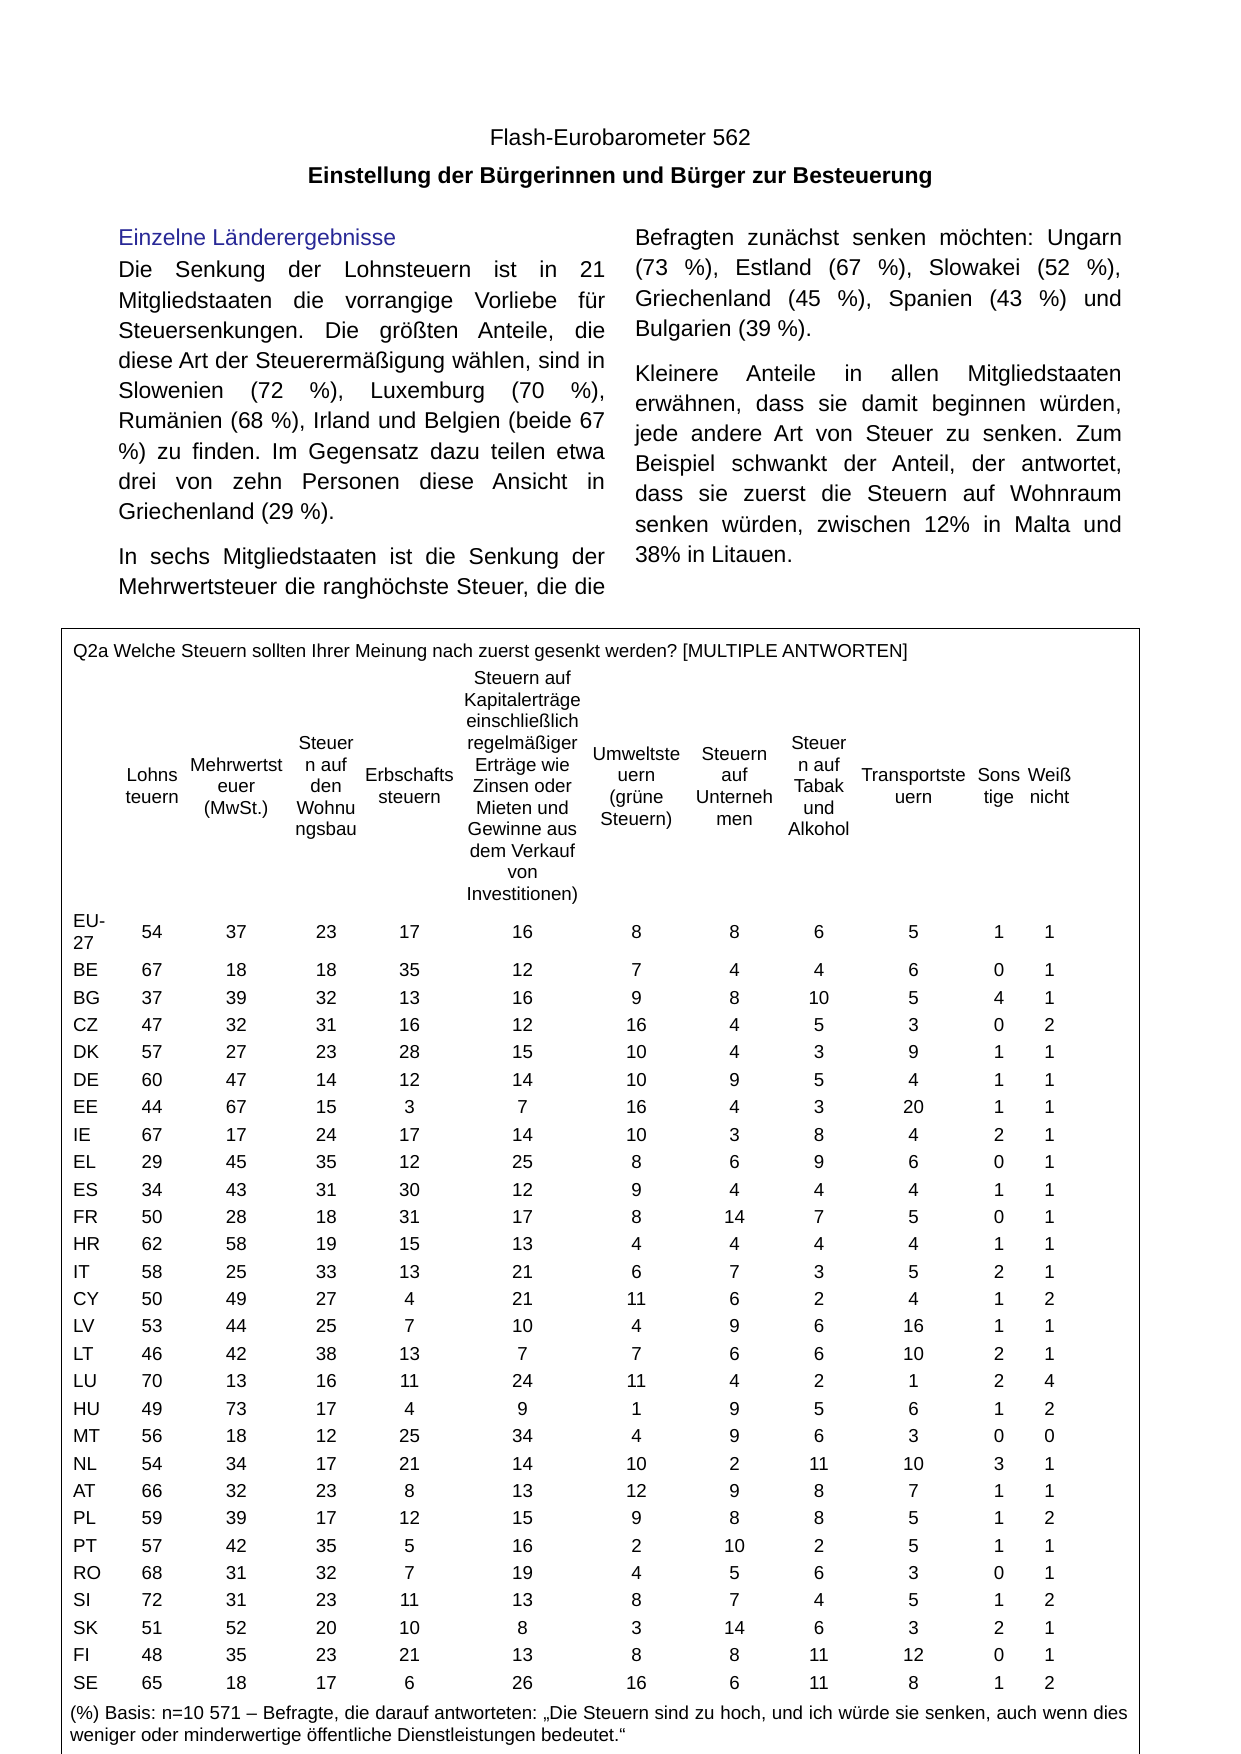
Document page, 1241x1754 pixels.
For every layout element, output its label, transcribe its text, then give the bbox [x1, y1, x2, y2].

table_cell 31 [291, 1011, 361, 1038]
table_cell 9 [685, 1395, 783, 1422]
table_cell 6 [361, 1669, 457, 1696]
table_cell 34 [457, 1422, 587, 1449]
table_cell 8 [457, 1614, 587, 1641]
table_cell 33 [291, 1258, 361, 1285]
table_cell 39 [182, 1504, 291, 1532]
table_cell 67 [122, 1121, 182, 1148]
table_cell 19 [291, 1230, 361, 1258]
table_cell Lohnsteuern [122, 664, 182, 907]
table_cell 1 [973, 1230, 1025, 1258]
text (%) Basis: n=10 571 – Befragte, die darauf antworteten: „Die Steuern sind zu hoch, und ich würde sie senken, auch wenn dies weniger oder minderwertige öffentliche Dienstleistungen bedeutet.“ [70, 1702, 1130, 1745]
table_cell 4 [685, 1230, 783, 1258]
table_cell 14 [291, 1066, 361, 1093]
table_cell EE [70, 1093, 122, 1121]
table_cell 25 [182, 1258, 291, 1285]
table_cell 8 [685, 984, 783, 1011]
table_cell 1 [1025, 907, 1074, 956]
text Kleinere Anteile in allen Mitgliedstaaten erwähnen, dass sie damit beginnen würden, jede andere Art von Steuer zu senken. Zum Beispiel schwankt der Anteil, der antwortet, dass sie zuerst die Steuern auf Wohnraum senken würden, zwischen 12% in Malta und 38% in Litauen. [635, 359, 1122, 567]
table_cell 26 [457, 1669, 587, 1696]
table_cell 2 [1025, 1011, 1074, 1038]
table_cell 50 [122, 1203, 182, 1230]
table_cell 3 [783, 1039, 854, 1066]
table_cell 47 [122, 1011, 182, 1038]
table_cell 6 [587, 1258, 685, 1285]
table_cell 18 [182, 956, 291, 984]
table_cell 0 [973, 1203, 1025, 1230]
table_cell 2 [783, 1367, 854, 1394]
table_cell 37 [122, 984, 182, 1011]
table_cell 1 [1025, 1258, 1074, 1285]
table_cell 10 [685, 1532, 783, 1559]
table_cell 50 [122, 1285, 182, 1312]
table_cell 9 [854, 1039, 972, 1066]
table_cell 5 [854, 1532, 972, 1559]
table_cell 8 [783, 1477, 854, 1504]
table_cell NL [70, 1449, 122, 1477]
table_cell SE [70, 1669, 122, 1696]
table_cell 1 [973, 1395, 1025, 1422]
table_cell 1 [1025, 1175, 1074, 1203]
table_cell 8 [685, 907, 783, 956]
table_cell 3 [685, 1121, 783, 1148]
table_cell 6 [783, 907, 854, 956]
table_cell 54 [122, 1449, 182, 1477]
table_cell 2 [973, 1340, 1025, 1367]
table_cell 23 [291, 1586, 361, 1614]
table_cell RO [70, 1559, 122, 1586]
table_cell 27 [291, 1285, 361, 1312]
table_cell 13 [361, 984, 457, 1011]
table_cell 1 [1025, 1230, 1074, 1258]
table_cell 35 [182, 1641, 291, 1668]
table_cell 4 [587, 1313, 685, 1340]
table_cell 23 [291, 907, 361, 956]
table_cell 20 [291, 1614, 361, 1641]
table_cell [70, 664, 122, 907]
table_cell FI [70, 1641, 122, 1668]
table_cell 24 [291, 1121, 361, 1148]
table_cell 10 [587, 1121, 685, 1148]
table_cell 11 [587, 1367, 685, 1394]
table_cell 7 [361, 1559, 457, 1586]
table_cell 4 [783, 1586, 854, 1614]
table_cell 23 [291, 1641, 361, 1668]
text Die Senkung der Lohnsteuern ist in 21 Mitgliedstaaten die vorrangige Vorliebe für Steuersenkungen. Die größten Anteile, die diese Art der Steuerermäßigung wählen, sind in Slowenien (72 %), Luxemburg (70 %), Rumänien (68 %), Irland und Belgien (beide 67 %) zu finden. Im Gegensatz dazu teilen etwa drei von zehn Personen diese Ansicht in Griechenland (29 %). [118, 256, 605, 524]
table_cell 8 [854, 1669, 972, 1696]
table_cell 8 [587, 1148, 685, 1175]
table_cell 49 [182, 1285, 291, 1312]
table_cell 17 [291, 1449, 361, 1477]
table_cell 1 [973, 1532, 1025, 1559]
table_cell 3 [361, 1093, 457, 1121]
table_cell 1 [973, 1285, 1025, 1312]
table_cell 8 [685, 1504, 783, 1532]
table_cell 9 [587, 1175, 685, 1203]
table_cell 8 [587, 1203, 685, 1230]
table_cell 10 [587, 1039, 685, 1066]
table_cell 11 [783, 1641, 854, 1668]
table_cell 7 [587, 956, 685, 984]
table_cell 7 [854, 1477, 972, 1504]
table_cell 8 [685, 1641, 783, 1668]
table_cell 24 [457, 1367, 587, 1394]
table_cell 32 [291, 1559, 361, 1586]
table_cell 35 [291, 1532, 361, 1559]
table_cell 0 [973, 1011, 1025, 1038]
table_cell 6 [783, 1559, 854, 1586]
table_cell 8 [783, 1504, 854, 1532]
table_cell BE [70, 956, 122, 984]
table_cell 15 [457, 1504, 587, 1532]
table_cell 9 [587, 1504, 685, 1532]
table_cell 1 [1025, 1203, 1074, 1230]
table_cell 65 [122, 1669, 182, 1696]
table_cell 16 [854, 1313, 972, 1340]
table_cell 1 [1025, 1532, 1074, 1559]
text Befragten zunächst senken möchten: Ungarn (73 %), Estland (67 %), Slowakei (52 %), Griechenland (45 %), Spanien (43 %) und Bulgarien (39 %). [635, 224, 1122, 341]
table_cell Transportsteuern [854, 664, 972, 907]
table_cell 21 [361, 1641, 457, 1668]
table_cell 42 [182, 1340, 291, 1367]
table_cell FR [70, 1203, 122, 1230]
table_cell 1 [1025, 1313, 1074, 1340]
table_cell 18 [291, 1203, 361, 1230]
table_cell 1 [973, 907, 1025, 956]
table_cell HU [70, 1395, 122, 1422]
table_cell 8 [587, 907, 685, 956]
table_cell LT [70, 1340, 122, 1367]
table_cell 1 [1025, 1039, 1074, 1066]
table_cell 42 [182, 1532, 291, 1559]
table_cell 31 [182, 1559, 291, 1586]
table_cell 9 [685, 1477, 783, 1504]
table_cell DK [70, 1039, 122, 1066]
table_cell 16 [291, 1367, 361, 1394]
table_cell 37 [182, 907, 291, 956]
table_cell 6 [783, 1614, 854, 1641]
table_cell 3 [783, 1258, 854, 1285]
table_cell 12 [587, 1477, 685, 1504]
table_cell 1 [1025, 1066, 1074, 1093]
table_cell 16 [587, 1093, 685, 1121]
table_cell 49 [122, 1395, 182, 1422]
table_cell 4 [685, 1367, 783, 1394]
table_cell LU [70, 1367, 122, 1394]
table_cell 12 [457, 1175, 587, 1203]
table_cell 16 [587, 1669, 685, 1696]
table_cell 66 [122, 1477, 182, 1504]
table_cell 2 [1025, 1669, 1074, 1696]
table_cell 1 [973, 1586, 1025, 1614]
table_cell 3 [973, 1449, 1025, 1477]
table_cell 6 [783, 1340, 854, 1367]
table_cell 12 [361, 1066, 457, 1093]
table_cell Weiß nicht [1025, 664, 1074, 907]
table_cell 7 [457, 1093, 587, 1121]
table_cell 19 [457, 1559, 587, 1586]
table_cell 12 [457, 956, 587, 984]
table_cell 13 [457, 1586, 587, 1614]
table_cell Sonstige [973, 664, 1025, 907]
table_cell 4 [783, 1175, 854, 1203]
table_cell 54 [122, 907, 182, 956]
table_cell 4 [1025, 1367, 1074, 1394]
table_cell 10 [587, 1066, 685, 1093]
table_cell 4 [361, 1395, 457, 1422]
table_cell 10 [854, 1449, 972, 1477]
table_cell 1 [1025, 1477, 1074, 1504]
table_cell 28 [361, 1039, 457, 1066]
table_cell 5 [783, 1011, 854, 1038]
table_cell 4 [587, 1422, 685, 1449]
table_cell 5 [854, 907, 972, 956]
table_cell 29 [122, 1148, 182, 1175]
table_cell 57 [122, 1039, 182, 1066]
table_cell CY [70, 1285, 122, 1312]
table_cell 7 [587, 1340, 685, 1367]
table_cell 3 [854, 1011, 972, 1038]
table_cell 28 [182, 1203, 291, 1230]
table_cell 57 [122, 1532, 182, 1559]
table_cell 1 [1025, 1340, 1074, 1367]
table_cell 58 [122, 1258, 182, 1285]
table_cell 16 [361, 1011, 457, 1038]
table_cell 4 [685, 956, 783, 984]
table_cell 52 [182, 1614, 291, 1641]
table_cell 67 [182, 1093, 291, 1121]
table_cell 7 [685, 1258, 783, 1285]
table_cell 17 [361, 907, 457, 956]
table_cell 5 [361, 1532, 457, 1559]
table_cell 6 [854, 1148, 972, 1175]
table_cell 34 [182, 1449, 291, 1477]
table_cell 60 [122, 1066, 182, 1093]
table_cell 12 [854, 1641, 972, 1668]
table_cell 9 [685, 1313, 783, 1340]
table_cell 31 [182, 1586, 291, 1614]
table_cell 25 [361, 1422, 457, 1449]
table_cell 4 [854, 1285, 972, 1312]
table_cell 1 [1025, 1121, 1074, 1148]
table_cell Umweltsteuern (grüne Steuern) [587, 664, 685, 907]
table_cell 21 [361, 1449, 457, 1477]
table_cell 6 [685, 1340, 783, 1367]
table_cell 6 [854, 956, 972, 984]
table_cell 4 [361, 1285, 457, 1312]
table_cell 1 [587, 1395, 685, 1422]
table_cell 13 [457, 1230, 587, 1258]
table_cell 1 [973, 1039, 1025, 1066]
table_cell PT [70, 1532, 122, 1559]
table_cell 1 [973, 1093, 1025, 1121]
table_cell 15 [457, 1039, 587, 1066]
table_cell 51 [122, 1614, 182, 1641]
table_cell 11 [587, 1285, 685, 1312]
table_cell MT [70, 1422, 122, 1449]
table_cell 62 [122, 1230, 182, 1258]
table_cell 12 [457, 1011, 587, 1038]
table_cell 1 [973, 1175, 1025, 1203]
table_cell 10 [783, 984, 854, 1011]
table_cell 1 [1025, 1641, 1074, 1668]
table_cell 3 [783, 1093, 854, 1121]
table_cell 4 [685, 1175, 783, 1203]
table_cell 31 [361, 1203, 457, 1230]
table_cell 13 [457, 1641, 587, 1668]
table_cell 10 [361, 1614, 457, 1641]
table_cell 68 [122, 1559, 182, 1586]
table_cell 2 [783, 1532, 854, 1559]
table_cell 7 [783, 1203, 854, 1230]
table_cell ES [70, 1175, 122, 1203]
table_cell 13 [182, 1367, 291, 1394]
table_cell 17 [361, 1121, 457, 1148]
table_cell 15 [291, 1093, 361, 1121]
table_cell 4 [783, 1230, 854, 1258]
table_cell 10 [457, 1313, 587, 1340]
table_cell Steuern auf Tabak und Alkohol [783, 664, 854, 907]
table_cell 32 [182, 1011, 291, 1038]
table_cell 12 [291, 1422, 361, 1449]
table_cell 11 [361, 1367, 457, 1394]
table_cell 2 [1025, 1395, 1074, 1422]
table_cell 16 [457, 984, 587, 1011]
table_cell 13 [361, 1258, 457, 1285]
table_cell 5 [854, 1203, 972, 1230]
table_cell 2 [1025, 1504, 1074, 1532]
table_cell 21 [457, 1285, 587, 1312]
table_cell 7 [457, 1340, 587, 1367]
table_cell 44 [122, 1093, 182, 1121]
table_cell 10 [854, 1340, 972, 1367]
table_cell Steuern auf Unternehmen [685, 664, 783, 907]
table_cell 6 [783, 1313, 854, 1340]
table_cell 18 [291, 956, 361, 984]
table_cell 14 [457, 1121, 587, 1148]
table_cell 0 [973, 1148, 1025, 1175]
table_cell 2 [973, 1121, 1025, 1148]
table_cell IT [70, 1258, 122, 1285]
table_cell 23 [291, 1039, 361, 1066]
table_cell 17 [291, 1669, 361, 1696]
table_cell 2 [783, 1285, 854, 1312]
table_cell 23 [291, 1477, 361, 1504]
table_cell 11 [361, 1586, 457, 1614]
table_cell 11 [783, 1449, 854, 1477]
table_cell 1 [1025, 1614, 1074, 1641]
table_cell 14 [685, 1614, 783, 1641]
table_cell 14 [685, 1203, 783, 1230]
table_cell 4 [854, 1066, 972, 1093]
table_cell 3 [854, 1559, 972, 1586]
table_cell 5 [854, 984, 972, 1011]
table_cell 46 [122, 1340, 182, 1367]
table_cell 18 [182, 1669, 291, 1696]
table_cell EL [70, 1148, 122, 1175]
table_cell 1 [1025, 1449, 1074, 1477]
table_cell 2 [973, 1614, 1025, 1641]
table_cell 1 [1025, 956, 1074, 984]
table_cell 1 [973, 1477, 1025, 1504]
table_cell 4 [854, 1230, 972, 1258]
table_cell 47 [182, 1066, 291, 1093]
table_cell BG [70, 984, 122, 1011]
table_cell AT [70, 1477, 122, 1504]
table_cell 2 [973, 1258, 1025, 1285]
table_cell 56 [122, 1422, 182, 1449]
table_cell 4 [854, 1121, 972, 1148]
table_cell 5 [854, 1586, 972, 1614]
table_cell 2 [685, 1449, 783, 1477]
table_cell 4 [685, 1093, 783, 1121]
table_cell 25 [457, 1148, 587, 1175]
table_cell 20 [854, 1093, 972, 1121]
table_cell Mehrwertsteuer (MwSt.) [182, 664, 291, 907]
table_cell 4 [685, 1011, 783, 1038]
table_cell 17 [457, 1203, 587, 1230]
table_cell 14 [457, 1449, 587, 1477]
table_header Q2a Welche Steuern sollten Ihrer Meinung nach zuerst gesenkt werden? [MULTIPLE ANTWORTEN] [70, 637, 1074, 664]
table_cell LV [70, 1313, 122, 1340]
table_cell 30 [361, 1175, 457, 1203]
table_cell 13 [457, 1477, 587, 1504]
table_cell Erbschaftssteuern [361, 664, 457, 907]
table_cell CZ [70, 1011, 122, 1038]
table_cell 4 [587, 1559, 685, 1586]
table_cell 34 [122, 1175, 182, 1203]
table_cell 0 [973, 1559, 1025, 1586]
table_cell 9 [783, 1148, 854, 1175]
table_cell 18 [182, 1422, 291, 1449]
table_cell 16 [457, 1532, 587, 1559]
table_cell 16 [587, 1011, 685, 1038]
table_cell 27 [182, 1039, 291, 1066]
table_cell 73 [182, 1395, 291, 1422]
table_cell 8 [361, 1477, 457, 1504]
table_cell 8 [783, 1121, 854, 1148]
table_cell 3 [854, 1614, 972, 1641]
table_cell 9 [685, 1422, 783, 1449]
table_cell Steuern auf den Wohnungsbau [291, 664, 361, 907]
text In sechs Mitgliedstaaten ist die Senkung der Mehrwertsteuer die ranghöchste Steuer, die die [118, 543, 605, 599]
table_cell 45 [182, 1148, 291, 1175]
table_cell 43 [182, 1175, 291, 1203]
table_cell 70 [122, 1367, 182, 1394]
table_cell 0 [1025, 1422, 1074, 1449]
table_cell 72 [122, 1586, 182, 1614]
table_cell 5 [685, 1559, 783, 1586]
table_cell 17 [182, 1121, 291, 1148]
table_cell 9 [457, 1395, 587, 1422]
table_cell IE [70, 1121, 122, 1148]
table_cell 11 [783, 1669, 854, 1696]
table_cell 1 [854, 1367, 972, 1394]
table_cell 13 [361, 1340, 457, 1367]
table_cell 58 [182, 1230, 291, 1258]
table_cell 6 [783, 1422, 854, 1449]
table_cell 9 [685, 1066, 783, 1093]
table_cell 12 [361, 1148, 457, 1175]
table_cell 1 [973, 1669, 1025, 1696]
table_cell 38 [291, 1340, 361, 1367]
table_cell 0 [973, 1422, 1025, 1449]
table_cell 35 [361, 956, 457, 984]
table_cell 10 [587, 1449, 685, 1477]
table_cell 1 [973, 1313, 1025, 1340]
table_cell 1 [1025, 1148, 1074, 1175]
table_cell 2 [1025, 1586, 1074, 1614]
table_cell 1 [973, 1066, 1025, 1093]
table_cell 4 [783, 956, 854, 984]
table_cell 2 [587, 1532, 685, 1559]
table_cell 32 [182, 1477, 291, 1504]
table_cell 2 [1025, 1285, 1074, 1312]
table_cell 15 [361, 1230, 457, 1258]
table_cell 5 [854, 1258, 972, 1285]
table_cell 8 [587, 1641, 685, 1668]
table_cell 9 [587, 984, 685, 1011]
table_cell 4 [973, 984, 1025, 1011]
table_cell 7 [361, 1313, 457, 1340]
table_cell 6 [685, 1148, 783, 1175]
table_cell 32 [291, 984, 361, 1011]
table_cell 5 [783, 1066, 854, 1093]
table_cell 1 [1025, 984, 1074, 1011]
table_cell 1 [1025, 1093, 1074, 1121]
table_cell 17 [291, 1504, 361, 1532]
table_cell 59 [122, 1504, 182, 1532]
table_cell 6 [685, 1285, 783, 1312]
table_cell 4 [854, 1175, 972, 1203]
table_cell 67 [122, 956, 182, 984]
table_cell 5 [783, 1395, 854, 1422]
table_cell 17 [291, 1395, 361, 1422]
table_cell 21 [457, 1258, 587, 1285]
table_cell 48 [122, 1641, 182, 1668]
table_cell EU-27 [70, 907, 122, 956]
text Einzelne Länderergebnisse [118, 224, 605, 250]
table_cell 44 [182, 1313, 291, 1340]
table_cell HR [70, 1230, 122, 1258]
table_cell 2 [973, 1367, 1025, 1394]
table_cell 35 [291, 1148, 361, 1175]
table_cell 53 [122, 1313, 182, 1340]
table_cell SI [70, 1586, 122, 1614]
table_cell SK [70, 1614, 122, 1641]
table_cell Steuern auf Kapitalerträge einschließlich regelmäßiger Erträge wie Zinsen oder Mieten und Gewinne aus dem Verkauf von Investitionen) [457, 664, 587, 907]
table_cell 1 [973, 1504, 1025, 1532]
table_cell 6 [685, 1669, 783, 1696]
table_cell PL [70, 1504, 122, 1532]
table_cell 7 [685, 1586, 783, 1614]
table_cell 3 [587, 1614, 685, 1641]
table_cell 31 [291, 1175, 361, 1203]
table_cell 25 [291, 1313, 361, 1340]
table_cell DE [70, 1066, 122, 1093]
table_cell 8 [587, 1586, 685, 1614]
table_cell 12 [361, 1504, 457, 1532]
table_cell 6 [854, 1395, 972, 1422]
table_cell 1 [1025, 1559, 1074, 1586]
table_cell 4 [685, 1039, 783, 1066]
table_cell 16 [457, 907, 587, 956]
table_cell 5 [854, 1504, 972, 1532]
table_cell 3 [854, 1422, 972, 1449]
table_cell 39 [182, 984, 291, 1011]
table_cell 4 [587, 1230, 685, 1258]
table_cell 0 [973, 956, 1025, 984]
table_cell 0 [973, 1641, 1025, 1668]
table_cell 14 [457, 1066, 587, 1093]
